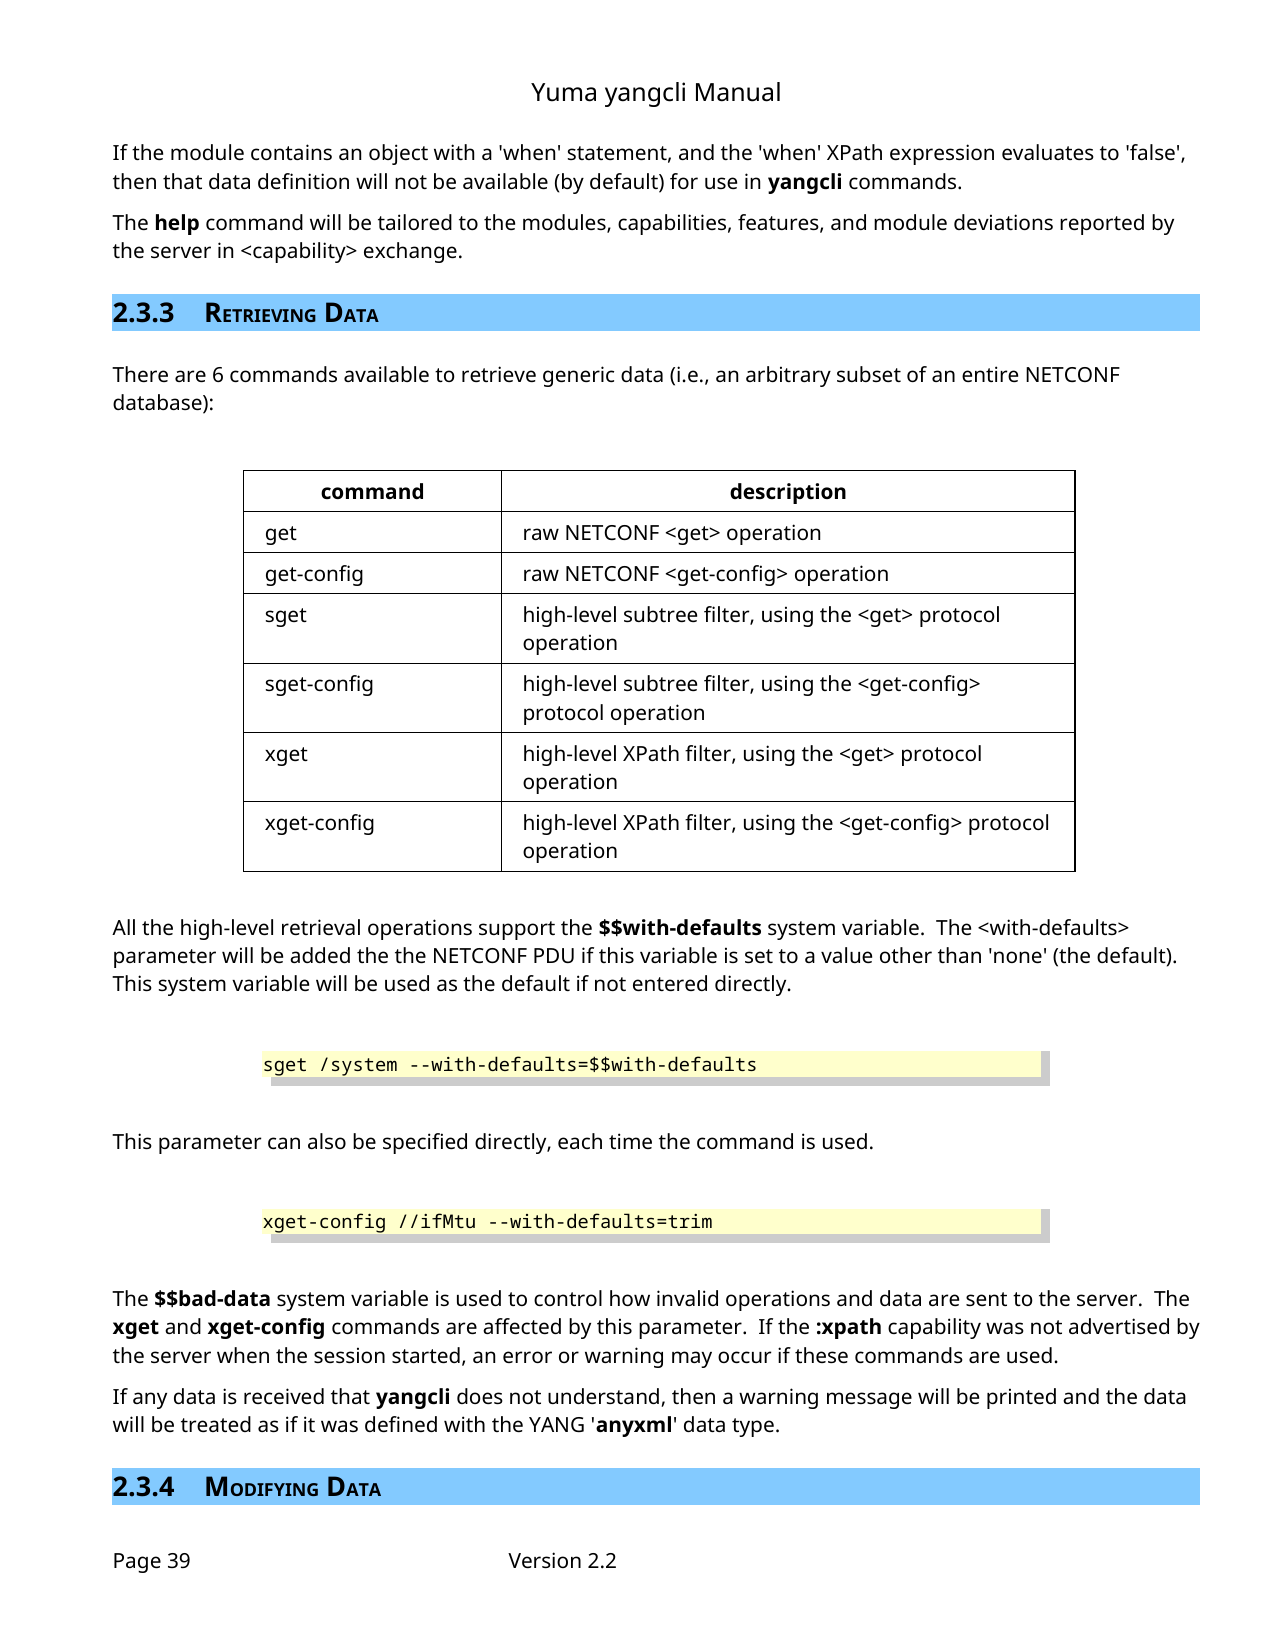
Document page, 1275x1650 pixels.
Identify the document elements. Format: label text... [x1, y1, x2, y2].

subtitle Modifying Data [112, 1468, 1200, 1505]
table_cell high-level subtree filter, using the <get-config> protocol operation [502, 664, 1074, 732]
table_cell sget-config [244, 664, 501, 732]
table_cell sget [244, 594, 501, 662]
table_cell xget [244, 733, 501, 801]
text All the high-level retrieval operations support the $$with-defaults system variable. The <with-defaults> parameter will be added the the NETCONF PDU if this variable is set to a value other than 'none' (the default). This system variable will be used as the default if not entered directly. [112, 913, 1200, 998]
text If the module contains an object with a 'when' statement, and the 'when' XPath expression evaluates to 'false', then that data definition will not be available (by default) for use in yangcli commands. [112, 138, 1200, 195]
text sget /system --with-defaults=$$with-defaults [262, 1051, 1041, 1077]
text There are 6 commands available to retrieve generic data (i.e., an arbitrary subset of an entire NETCONF database): [112, 360, 1200, 417]
text This parameter can also be specified directly, each time the command is used. [112, 1127, 1200, 1155]
table_header command [244, 471, 501, 511]
table_cell high-level subtree filter, using the <get> protocol operation [502, 594, 1074, 662]
table_cell get-config [244, 553, 501, 593]
text xget-config //ifMtu --with-defaults=trim [262, 1209, 1041, 1234]
table_cell raw NETCONF <get> operation [502, 512, 1074, 552]
table_cell high-level XPath filter, using the <get-config> protocol operation [502, 802, 1074, 871]
text The help command will be tailored to the modules, capabilities, features, and module deviations reported by the server in <capability> exchange. [112, 208, 1200, 265]
subtitle Retrieving Data [112, 294, 1200, 331]
text If any data is received that yangcli does not understand, then a warning message will be printed and the data will be treated as if it was defined with the YANG 'anyxml' data type. [112, 1382, 1200, 1439]
table_cell high-level XPath filter, using the <get> protocol operation [502, 733, 1074, 801]
table_cell xget-config [244, 802, 501, 871]
table_cell raw NETCONF <get-config> operation [502, 553, 1074, 593]
table_cell get [244, 512, 501, 552]
table_header description [502, 471, 1074, 511]
text The $$bad-data system variable is used to control how invalid operations and data are sent to the server. The xget and xget-config commands are affected by this parameter. If the :xpath capability was not advertised by the server when the session started, an error or warning may occur if these commands are used. [112, 1284, 1200, 1369]
